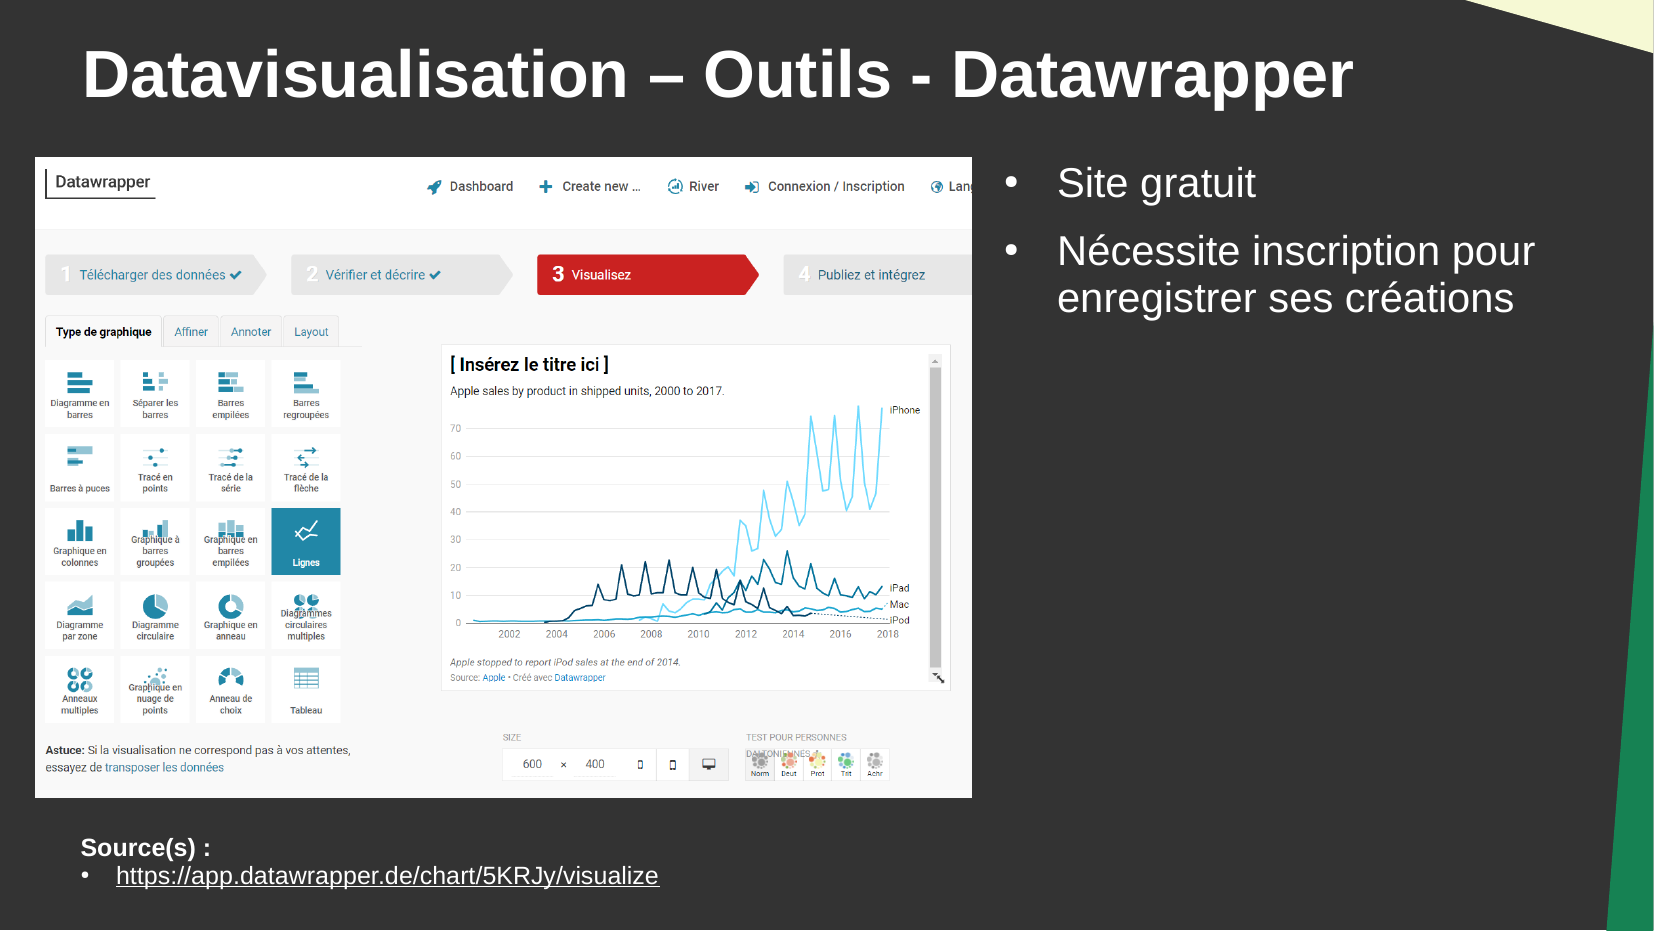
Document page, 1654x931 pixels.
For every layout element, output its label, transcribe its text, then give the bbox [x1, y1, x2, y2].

picture [35, 157, 972, 798]
title Datavisualisation – Outils - Datawrapper [82, 37, 1571, 122]
text_box Source(s) : https://app.datawrapper.de/chart/5KRJy/visualize [65, 826, 1483, 926]
list Site gratuit Nécessite inscription pour enregistrer ses créations [986, 159, 1636, 331]
text_box [1606, 315, 1654, 931]
text_box [1465, 0, 1654, 54]
